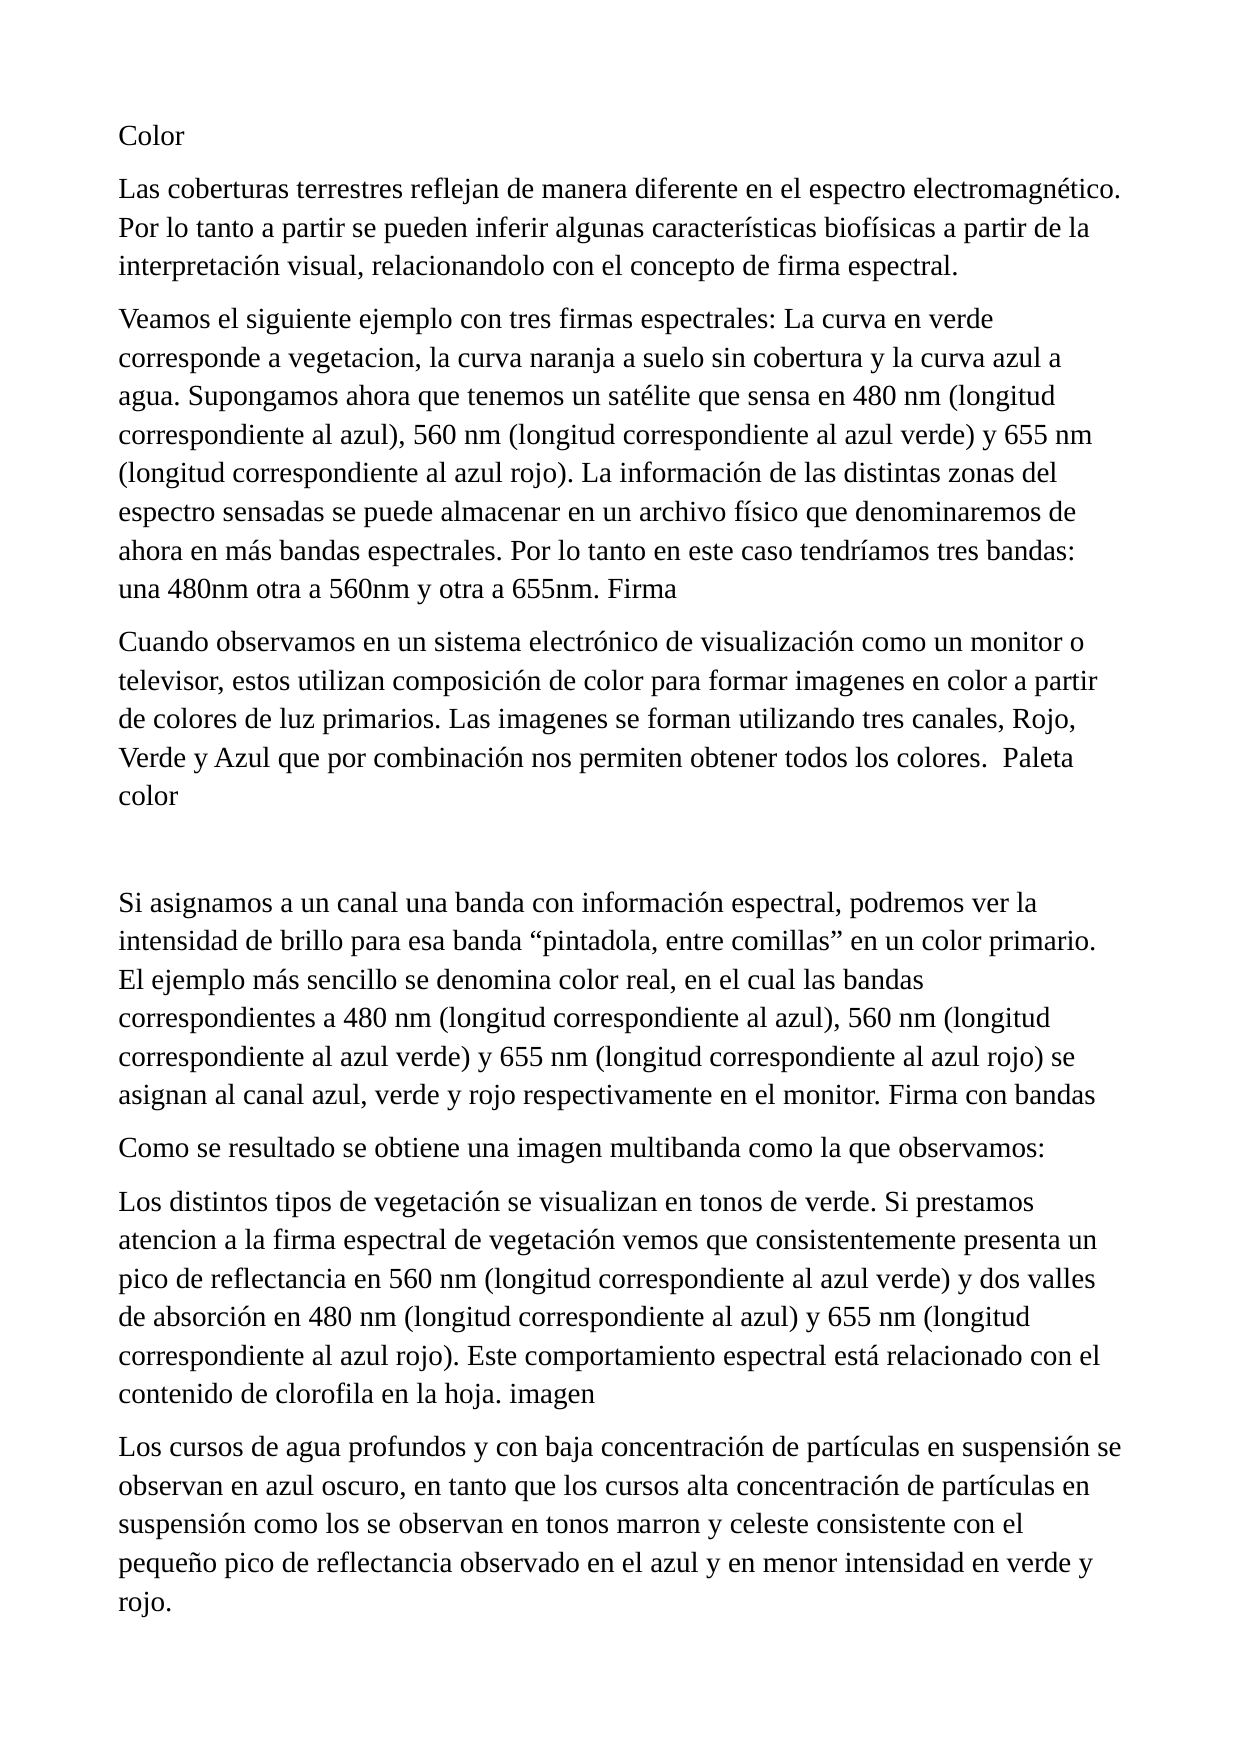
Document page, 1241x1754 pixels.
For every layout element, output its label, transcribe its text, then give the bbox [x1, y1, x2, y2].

text Los distintos tipos de vegetación se visualizan en tonos de verde. Si prestamos atencion a la firma espectral de vegetación vemos que consistentemente presenta un pico de reflectancia en 560 nm (longitud correspondiente al azul verde) y dos valles de absorción en 480 nm (longitud correspondiente al azul) y 655 nm (longitud correspondiente al azul rojo). Este comportamiento espectral está relacionado con el contenido de clorofila en la hoja. imagen [118, 1184, 1122, 1410]
text Cuando observamos en un sistema electrónico de visualización como un monitor o televisor, estos utilizan composición de color para formar imagenes en color a partir de colores de luz primarios. Las imagenes se forman utilizando tres canales, Rojo, Verde y Azul que por combinación nos permiten obtener todos los colores. Paleta color [118, 624, 1122, 812]
text Color [118, 118, 1122, 152]
text Como se resultado se obtiene una imagen multibanda como la que observamos: [118, 1131, 1122, 1164]
text Los cursos de agua profundos y con baja concentración de partículas en suspensión se observan en azul oscuro, en tanto que los cursos alta concentración de partículas en suspensión como los se observan en tonos marron y celeste consistente con el pequeño pico de reflectancia observado en el azul y en menor intensidad en verde y rojo. [118, 1429, 1122, 1617]
text Veamos el siguiente ejemplo con tres firmas espectrales: La curva en verde corresponde a vegetacion, la curva naranja a suelo sin cobertura y la curva azul a agua. Supongamos ahora que tenemos un satélite que sensa en 480 nm (longitud correspondiente al azul), 560 nm (longitud correspondiente al azul verde) y 655 nm (longitud correspondiente al azul rojo). La información de las distintas zonas del espectro sensadas se puede almacenar en un archivo físico que denominaremos de ahora en más bandas espectrales. Por lo tanto en este caso tendríamos tres bandas: una 480nm otra a 560nm y otra a 655nm. Firma [118, 301, 1122, 605]
text Si asignamos a un canal una banda con información espectral, podremos ver la intensidad de brillo para esa banda “pintadola, entre comillas” en un color primario. El ejemplo más sencillo se denomina color real, en el cual las bandas correspondientes a 480 nm (longitud correspondiente al azul), 560 nm (longitud correspondiente al azul verde) y 655 nm (longitud correspondiente al azul rojo) se asignan al canal azul, verde y rojo respectivamente en el monitor. Firma con bandas [118, 885, 1122, 1111]
text Las coberturas terrestres reflejan de manera diferente en el espectro electromagnético. Por lo tanto a partir se pueden inferir algunas características biofísicas a partir de la interpretación visual, relacionandolo con el concepto de firma espectral. [118, 171, 1122, 282]
